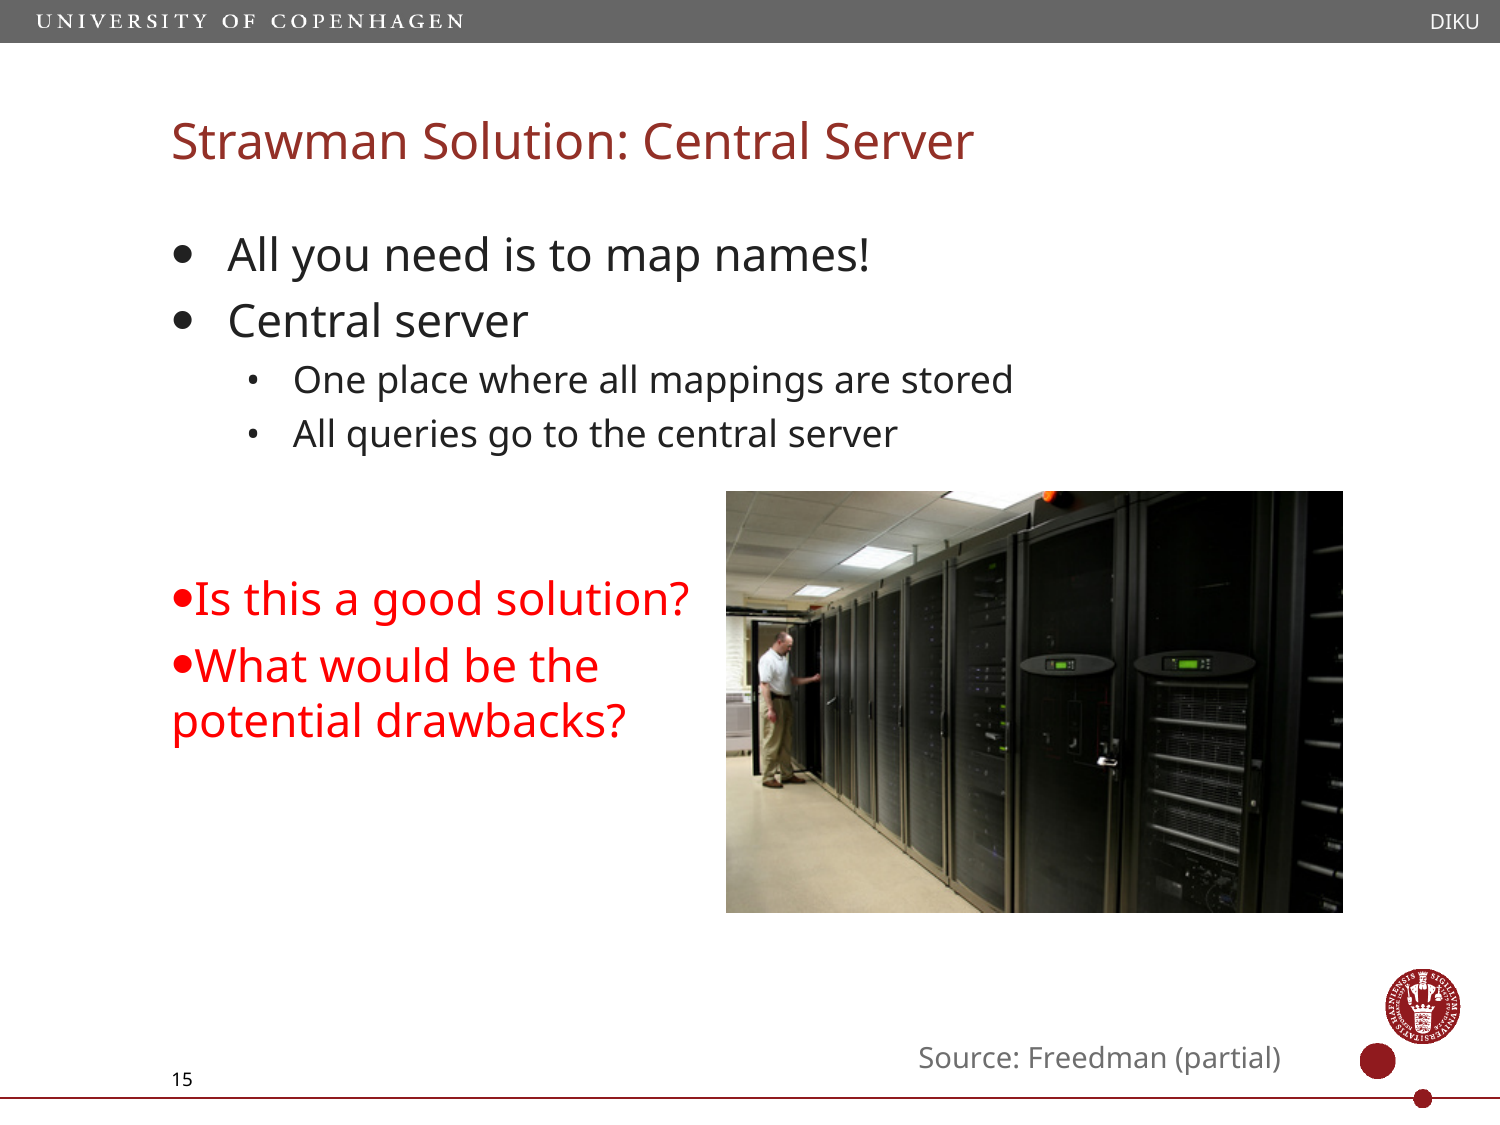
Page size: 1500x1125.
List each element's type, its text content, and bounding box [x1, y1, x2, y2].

text_box Is this a good solution? What would be the potential drawbacks? [171, 503, 691, 894]
text_box Source: Freedman (partial) [903, 1031, 1341, 1083]
list All you need is to map names! Central server One place where all mappings are stored All queries go to the central server [171, 225, 1329, 900]
title Strawman Solution: Central Server [171, 75, 1329, 171]
text_box [171, 1067, 522, 1092]
text_box DIKU [469, 0, 1495, 43]
picture [0, 491, 1500, 1122]
